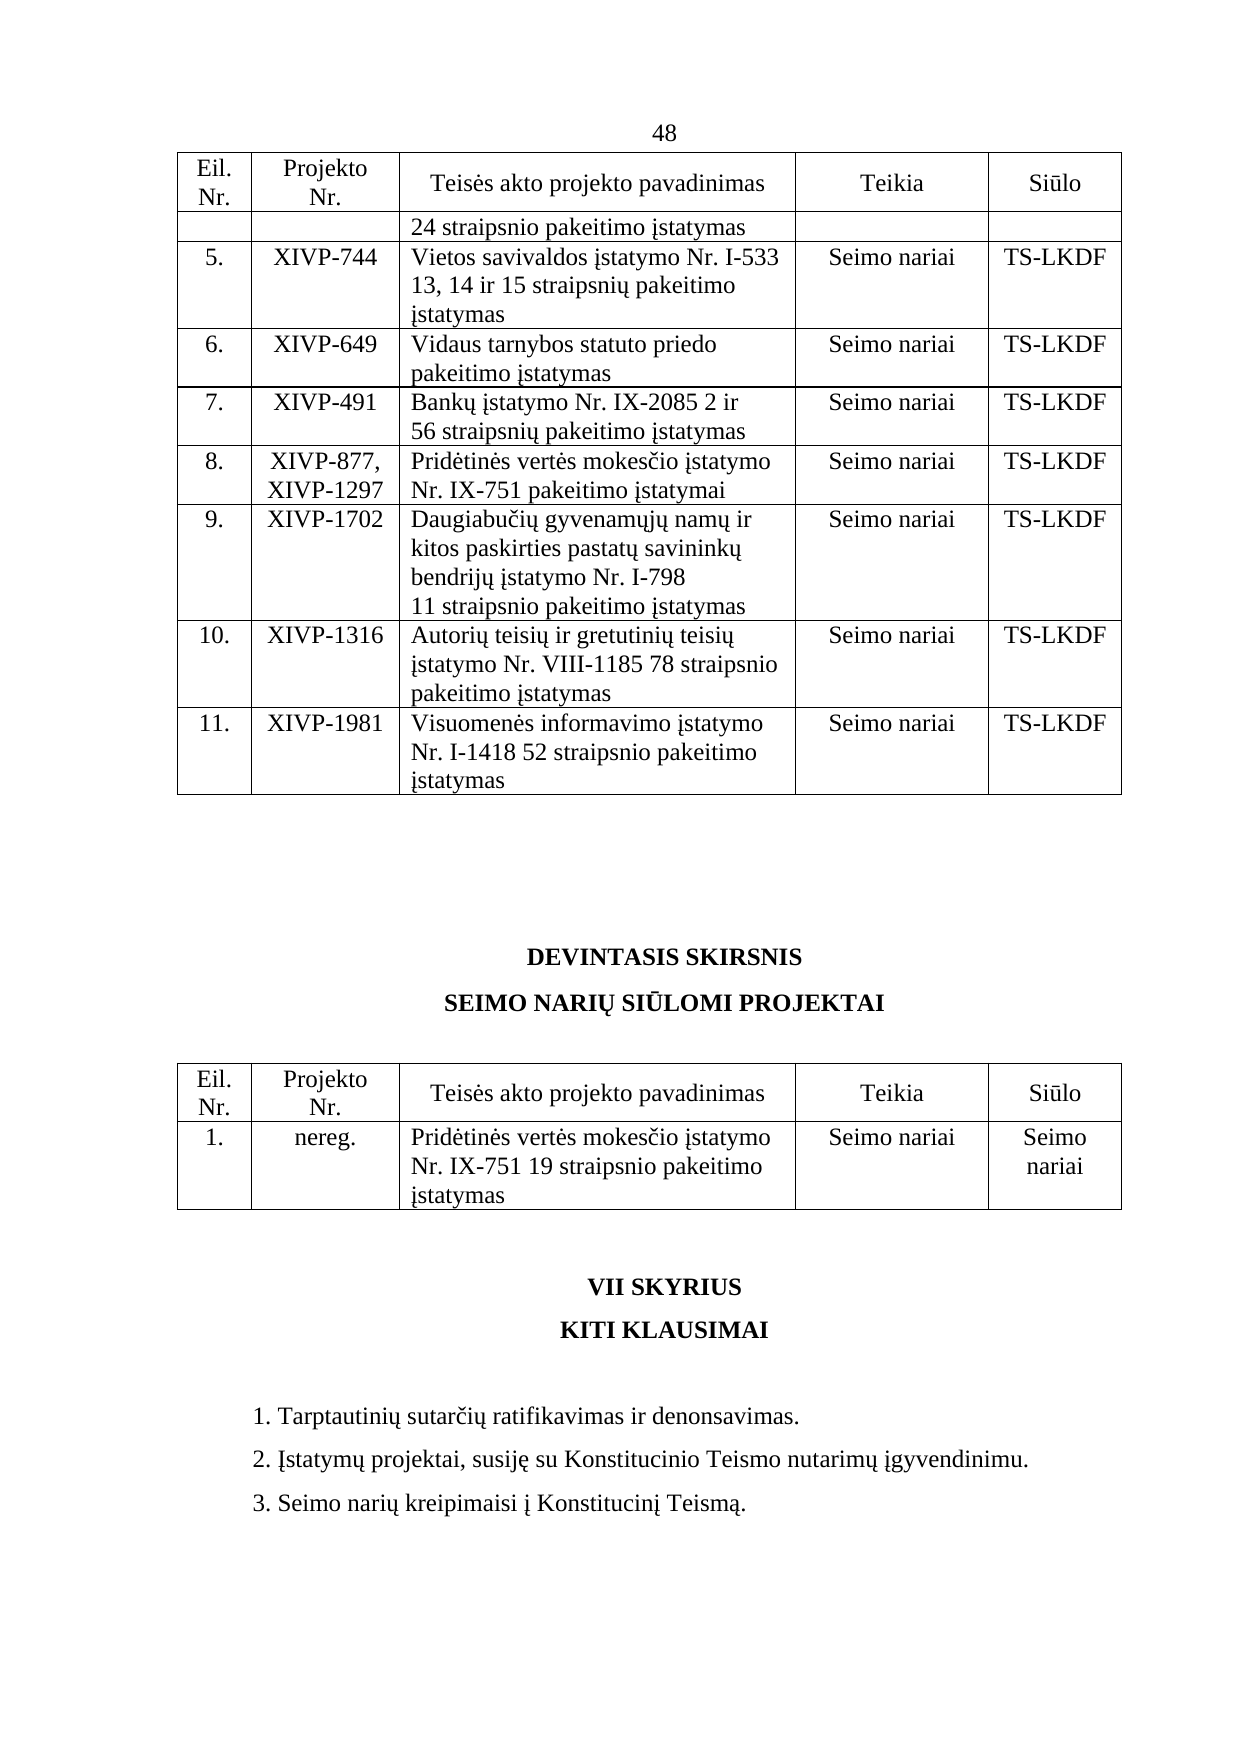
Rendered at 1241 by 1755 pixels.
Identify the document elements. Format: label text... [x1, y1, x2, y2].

table_cell 1. [178, 1122, 251, 1208]
table_header Projekto Nr. [252, 1064, 399, 1121]
table_cell [796, 212, 988, 241]
table_cell Seimo nariai [796, 708, 988, 794]
table_cell Vietos savivaldos įstatymo Nr. I-533 13, 14 ir 15 straipsnių pakeitimo įstatymas [400, 242, 795, 328]
table_cell 10. [178, 621, 251, 707]
table_cell Pridėtinės vertės mokesčio įstatymo Nr. IX-751 pakeitimo įstatymai [400, 446, 795, 503]
table_cell Seimo nariai [796, 388, 988, 445]
table_cell 24 straipsnio pakeitimo įstatymas [400, 212, 795, 241]
table_cell XIVP-1316 [252, 621, 399, 707]
table_cell Pridėtinės vertės mokesčio įstatymo Nr. IX-751 19 straipsnio pakeitimo įstatymas [400, 1122, 795, 1208]
table_cell XIVP-491 [252, 388, 399, 445]
table_header Siūlo [989, 153, 1121, 211]
text 2. Įstatymų projektai, susiję su Konstitucinio Teismo nutarimų įgyvendinimu. [177, 1444, 1152, 1473]
table_header Eil. Nr. [178, 1064, 251, 1121]
table_cell Seimo nariai [796, 621, 988, 707]
table_cell Autorių teisių ir gretutinių teisių įstatymo Nr. VIII-1185 78 straipsnio pakeitimo įstatymas [400, 621, 795, 707]
table_header Siūlo [989, 1064, 1121, 1121]
table_cell nereg. [252, 1122, 399, 1208]
text 3. Seimo narių kreipimaisi į Konstitucinį Teismą. [177, 1488, 1152, 1516]
table_cell Seimo nariai [796, 242, 988, 328]
table_cell 5. [178, 242, 251, 328]
table_header Teikia [796, 1064, 988, 1121]
table_cell Seimo nariai [796, 446, 988, 503]
table_cell 11. [178, 708, 251, 794]
table_cell TS-LKDF [989, 505, 1121, 619]
table_cell Seimo nariai [796, 329, 988, 386]
table_cell [252, 212, 399, 241]
table_cell XIVP-1981 [252, 708, 399, 794]
table_cell TS-LKDF [989, 446, 1121, 503]
table_cell 7. [178, 388, 251, 445]
text DEVINTASIS SKIRSNIS [177, 925, 1152, 971]
table_cell Seimo nariai [796, 505, 988, 619]
table_cell TS-LKDF [989, 708, 1121, 794]
table_cell Bankų įstatymo Nr. IX-2085 2 ir 56 straipsnių pakeitimo įstatymas [400, 388, 795, 445]
table_cell Visuomenės informavimo įstatymo Nr. I-1418 52 straipsnio pakeitimo įstatymas [400, 708, 795, 794]
table_cell [178, 212, 251, 241]
table_cell XIVP-744 [252, 242, 399, 328]
table_cell TS-LKDF [989, 242, 1121, 328]
table_cell TS-LKDF [989, 329, 1121, 386]
table_header Eil. Nr. [178, 153, 251, 211]
table_header Projekto Nr. [252, 153, 399, 211]
table_cell Seimo nariai [796, 1122, 988, 1208]
text 1. Tarptautinių sutarčių ratifikavimas ir denonsavimas. [177, 1401, 1152, 1430]
table_cell Vidaus tarnybos statuto priedo pakeitimo įstatymas [400, 329, 795, 386]
table_cell XIVP-1702 [252, 505, 399, 619]
table_cell XIVP-877, XIVP-1297 [252, 446, 399, 503]
table_cell Daugiabučių gyvenamųjų namų ir kitos paskirties pastatų savininkų bendrijų įstatymo Nr. I-798 11 straipsnio pakeitimo įstatymas [400, 505, 795, 619]
table_cell Seimo nariai [989, 1122, 1121, 1208]
table_cell 9. [178, 505, 251, 619]
table_cell TS-LKDF [989, 621, 1121, 707]
table_cell TS-LKDF [989, 388, 1121, 445]
text VII SKYRIUS [177, 1272, 1152, 1301]
table_cell 6. [178, 329, 251, 386]
table_header Teisės akto projekto pavadinimas [400, 153, 795, 211]
table_header Teikia [796, 153, 988, 211]
text SEIMO NARIŲ SIŪLOMI PROJEKTAI [177, 971, 1152, 1017]
table_header Teisės akto projekto pavadinimas [400, 1064, 795, 1121]
table_cell [989, 212, 1121, 241]
table_cell XIVP-649 [252, 329, 399, 386]
text KITI KLAUSIMAI [177, 1315, 1152, 1344]
table_cell 8. [178, 446, 251, 503]
